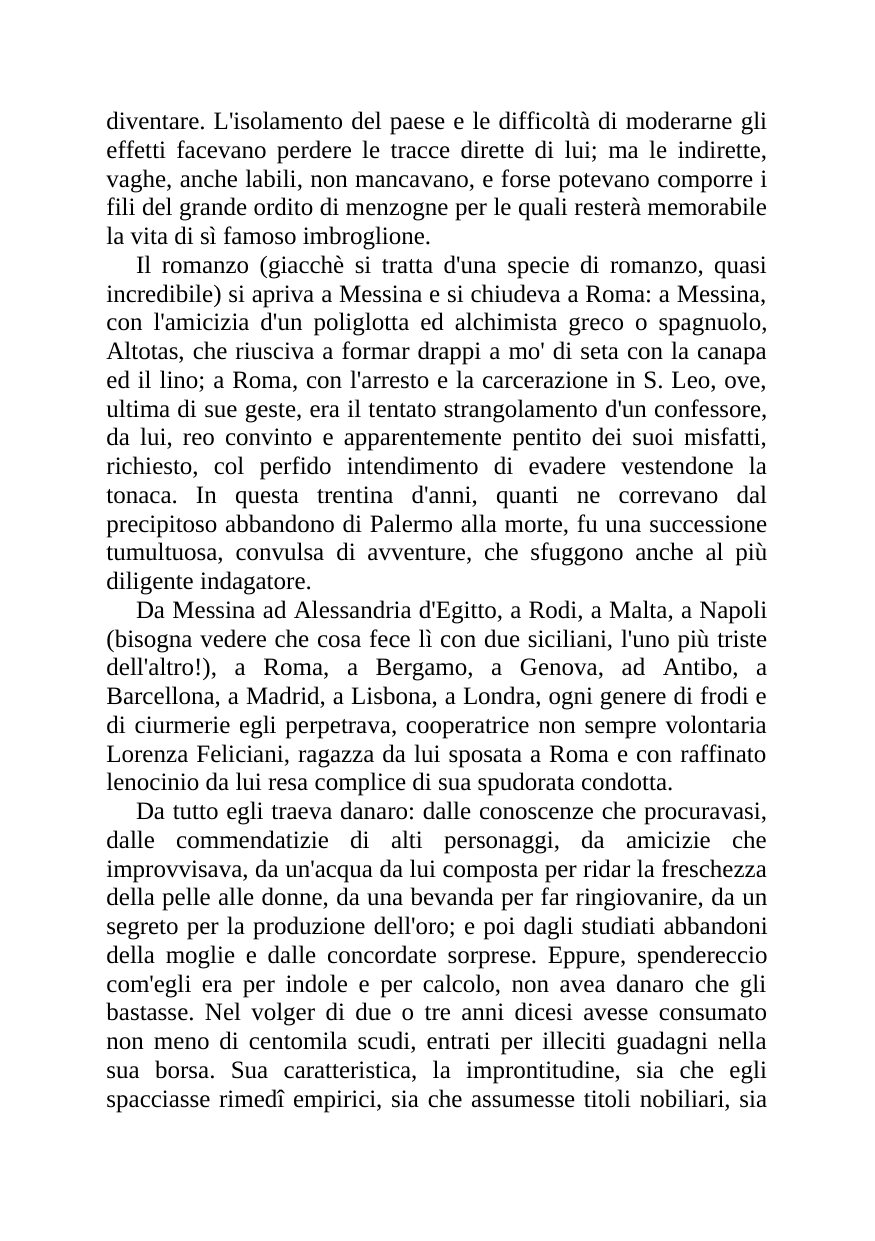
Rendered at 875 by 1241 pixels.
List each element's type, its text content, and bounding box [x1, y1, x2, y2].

text Da Messina ad Alessandria d'Egitto, a Rodi, a Malta, a Napoli (bisogna vedere che cosa fece lì con due siciliani, l'uno più triste dell'altro!), a Roma, a Bergamo, a Genova, ad Antibo, a Barcellona, a Madrid, a Lisbona, a Londra, ogni genere di frodi e di ciurmerie egli perpetrava, cooperatrice non sempre volontaria Lorenza Feliciani, ragazza da lui sposata a Roma e con raffinato lenocinio da lui resa complice di sua spudorata condotta. [106, 595, 768, 796]
text Da tutto egli traeva danaro: dalle conoscenze che procuravasi, dalle commendatizie di alti personaggi, da amicizie che improvvisava, da un'acqua da lui composta per ridar la freschezza della pelle alle donne, da una bevanda per far ringiovanire, da un segreto per la produzione dell'oro; e poi dagli studiati abbandoni della moglie e dalle concordate sorprese. Eppure, spendereccio com'egli era per indole e per calcolo, non avea danaro che gli bastasse. Nel volger di due o tre anni dicesi avesse consumato non meno di centomila scudi, entrati per illeciti guadagni nella sua borsa. Sua caratteristica, la improntitudine, sia che egli spacciasse rimedî empirici, sia che assumesse titoli nobiliari, sia [106, 796, 768, 1112]
text diventare. L'isolamento del paese e le difficoltà di moderarne gli effetti facevano perdere le tracce dirette di lui; ma le indirette, vaghe, anche labili, non mancavano, e forse potevano comporre i fili del grande ordito di menzogne per le quali resterà memorabile la vita di sì famoso imbroglione. [106, 106, 768, 250]
text Il romanzo (giacchè si tratta d'una specie di romanzo, quasi incredibile) si apriva a Messina e si chiudeva a Roma: a Messina, con l'amicizia d'un poliglotta ed alchimista greco o spagnuolo, Altotas, che riusciva a formar drappi a mo' di seta con la canapa ed il lino; a Roma, con l'arresto e la carcerazione in S. Leo, ove, ultima di sue geste, era il tentato strangolamento d'un confessore, da lui, reo convinto e apparentemente pentito dei suoi misfatti, richiesto, col perfido intendimento di evadere vestendone la tonaca. In questa trentina d'anni, quanti ne correvano dal precipitoso abbandono di Palermo alla morte, fu una successione tumultuosa, convulsa di avventure, che sfuggono anche al più diligente indagatore. [106, 250, 768, 595]
